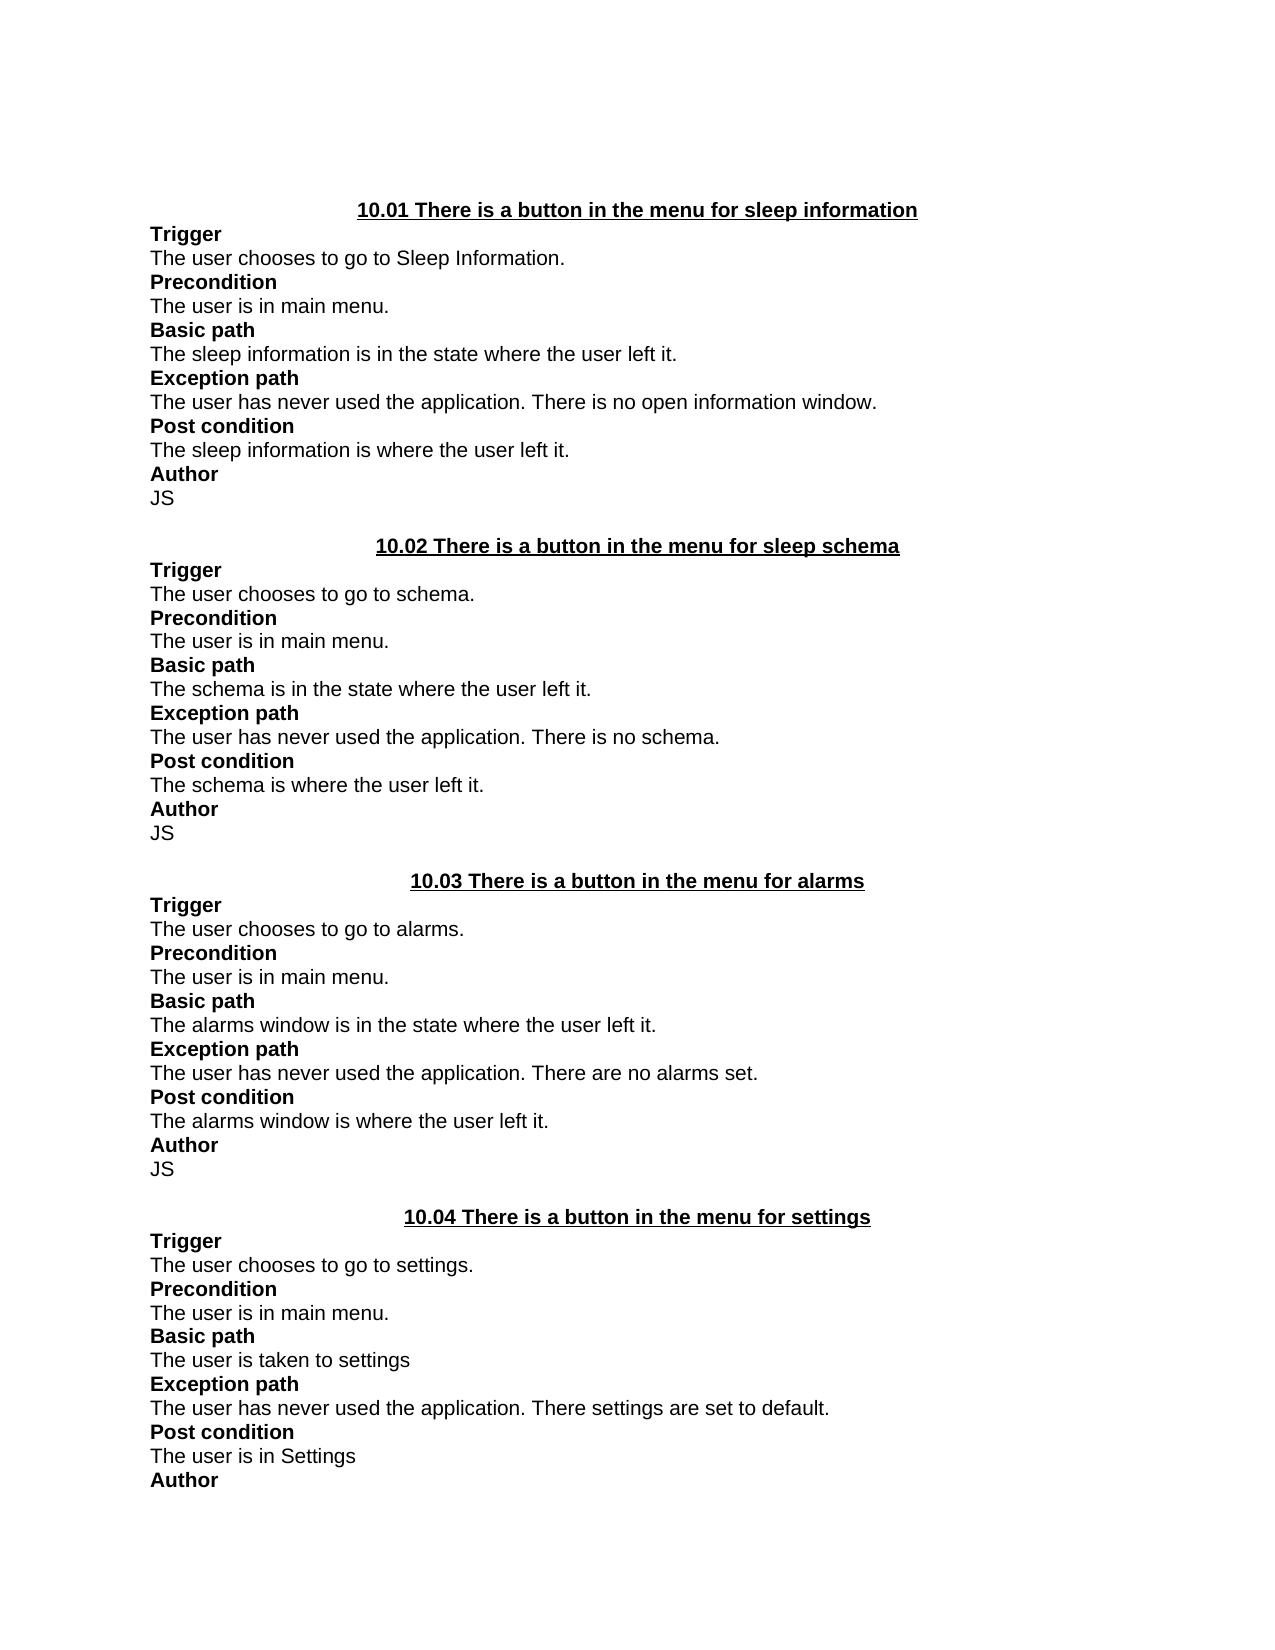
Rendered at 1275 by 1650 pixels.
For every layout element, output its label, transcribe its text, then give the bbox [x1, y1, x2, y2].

text Trigger The user chooses to go to alarms. Precondition The user is in main menu. Basic path The alarms window is in the state where the user left it. Exception path The user has never used the application. There are no alarms set. Post condition The alarms window is where the user left it. Author JS [150, 893, 1125, 1204]
text Trigger The user chooses to go to settings. Precondition The user is in main menu. Basic path The user is taken to settings Exception path The user has never used the application. There settings are set to default. Post condition The user is in Settings Author [150, 1228, 1125, 1492]
text 10.03 There is a button in the menu for alarms [150, 869, 1125, 893]
text Trigger The user chooses to go to Sleep Information. Precondition The user is in main menu. Basic path The sleep information is in the state where the user left it. Exception path The user has never used the application. There is no open information window. Post condition The sleep information is where the user left it. Author JS [150, 222, 1125, 533]
text 10.04 There is a button in the menu for settings [150, 1204, 1125, 1228]
text Trigger The user chooses to go to schema. Precondition The user is in main menu. Basic path The schema is in the state where the user left it. Exception path The user has never used the application. There is no schema. Post condition The schema is where the user left it. Author JS [150, 557, 1125, 869]
text 10.02 There is a button in the menu for sleep schema [150, 533, 1125, 557]
text 10.01 There is a button in the menu for sleep information [150, 198, 1125, 222]
